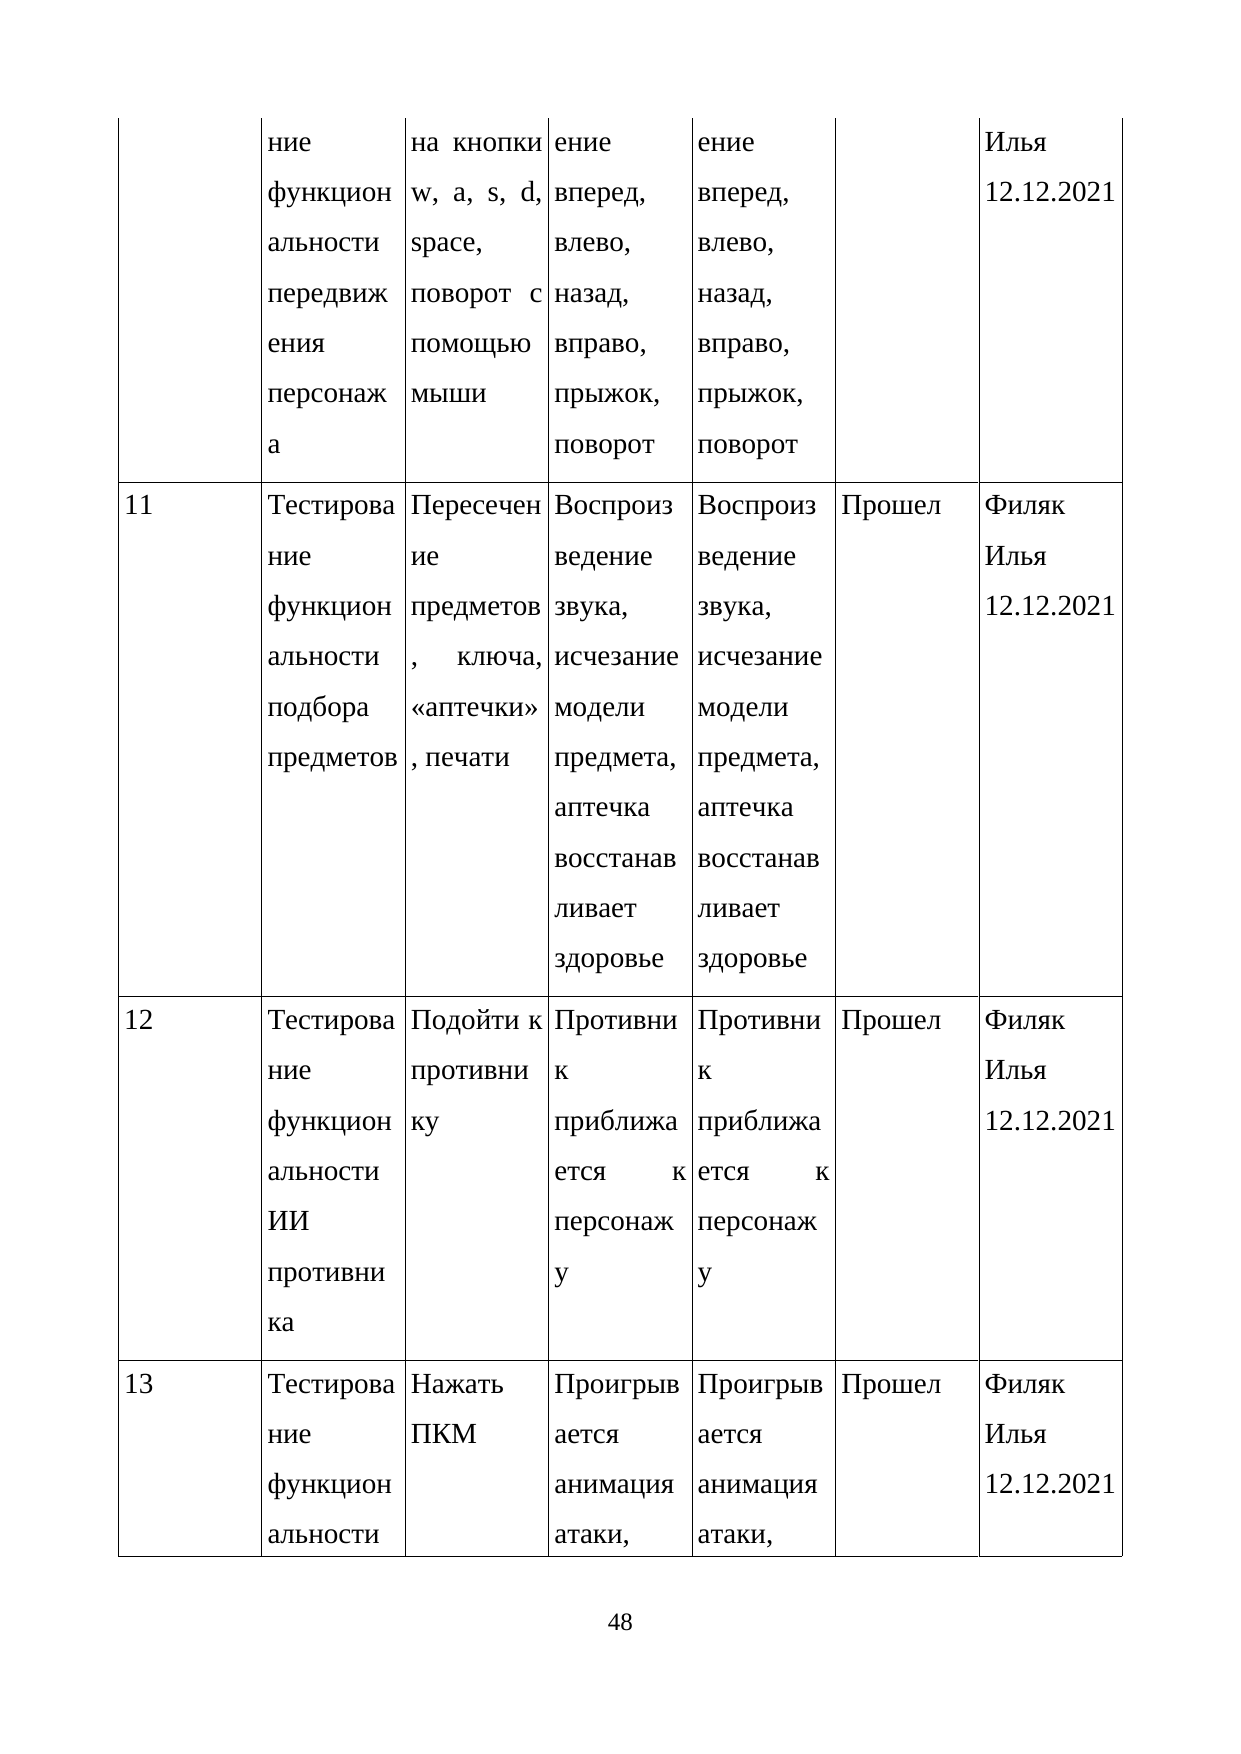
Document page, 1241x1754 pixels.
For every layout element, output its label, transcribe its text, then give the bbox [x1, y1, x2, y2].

table_cell Нажать ПКМ [406, 1361, 548, 1556]
table_cell Воспроизведение звука, исчезание модели предмета, аптечка восстанавливает здоровье [693, 483, 835, 996]
table_cell Подойти к противнику [406, 997, 548, 1360]
table_cell на кнопки w, a, s, d, space, поворот с помощью мыши [406, 118, 548, 482]
table_cell [836, 118, 978, 482]
table_cell [119, 118, 261, 482]
table_cell Илья 12.12.2021 [980, 118, 1122, 482]
table_cell 12 [119, 997, 261, 1360]
table_cell Проигрывается анимация атаки, [549, 1361, 692, 1556]
table_cell Пересечение предметов, ключа, «аптечки», печати [406, 483, 548, 996]
table_cell Противник приближается к персонажу [693, 997, 835, 1360]
table_cell Филяк Илья 12.12.2021 [980, 483, 1122, 996]
table_cell Филяк Илья 12.12.2021 [980, 997, 1122, 1360]
table_cell Воспроизведение звука, исчезание модели предмета, аптечка восстанавливает здоровье [549, 483, 692, 996]
table_cell Филяк Илья 12.12.2021 [980, 1361, 1122, 1556]
table_cell Прошел [836, 1361, 978, 1556]
table_cell Тестирование функциональности подбора предметов [262, 483, 405, 996]
table_cell Тестирование функциональности ИИ противника [262, 997, 405, 1360]
table_cell ение вперед, влево, назад, вправо, прыжок, поворот [549, 118, 692, 482]
table_cell Проигрывается анимация атаки, [693, 1361, 835, 1556]
table_cell 11 [119, 483, 261, 996]
table_cell ние функциональности передвижения персонажа [262, 118, 405, 482]
table_cell 13 [119, 1361, 261, 1556]
table_cell Противник приближается к персонажу [549, 997, 692, 1360]
table_cell Тестирование функциональности [262, 1361, 405, 1556]
table_cell Прошел [836, 483, 978, 996]
table_cell Прошел [836, 997, 978, 1360]
table_cell ение вперед, влево, назад, вправо, прыжок, поворот [693, 118, 835, 482]
